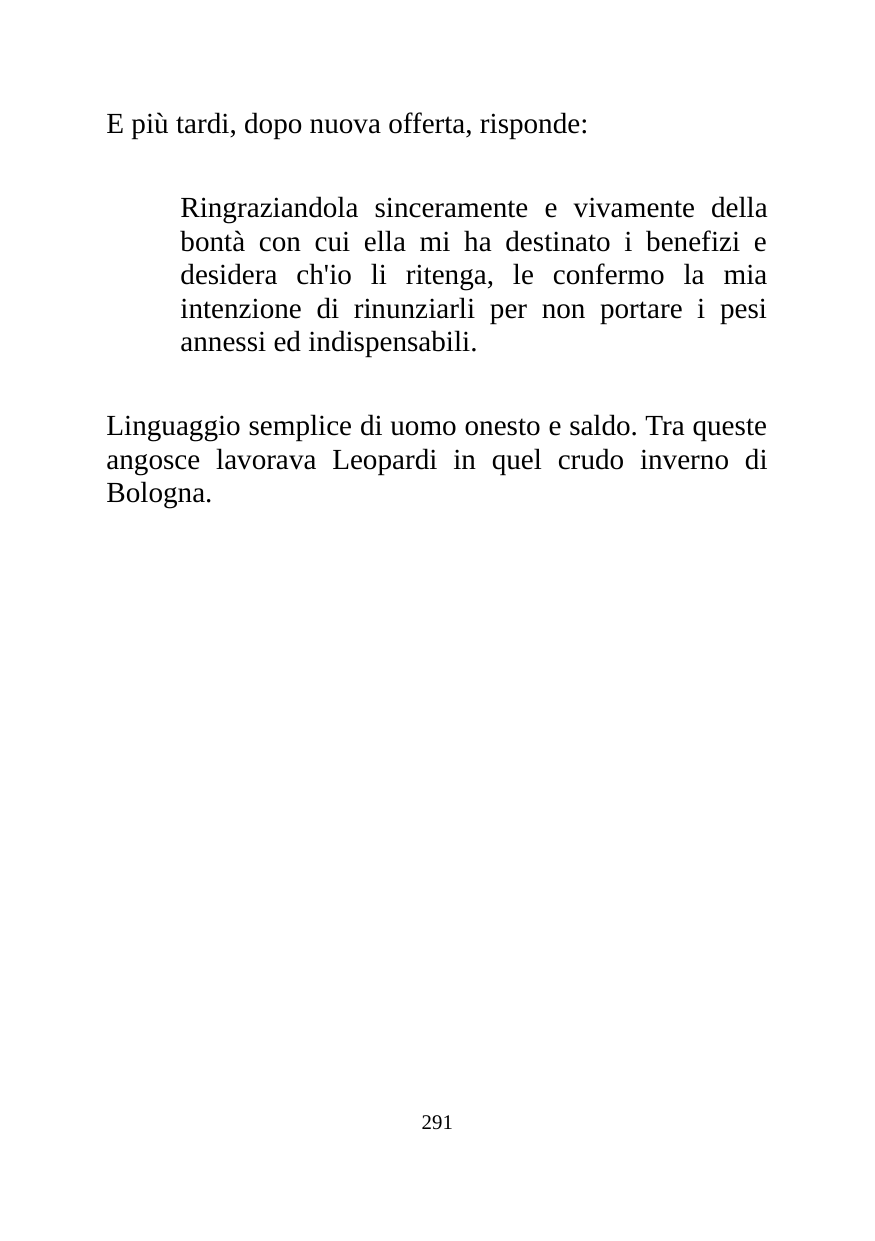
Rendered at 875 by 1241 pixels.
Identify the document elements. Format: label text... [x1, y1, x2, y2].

text Linguaggio semplice di uomo onesto e saldo. Tra queste angosce lavorava Leopardi in quel crudo inverno di Bologna. [106, 408, 768, 509]
text E più tardi, dopo nuova offerta, risponde: [106, 106, 768, 140]
text Ringraziandola sinceramente e vivamente della bontà con cui ella mi ha destinato i benefizi e desidera ch'io li ritenga, le confermo la mia intenzione di rinunziarli per non portare i pesi annessi ed indispensabili. [180, 190, 768, 358]
